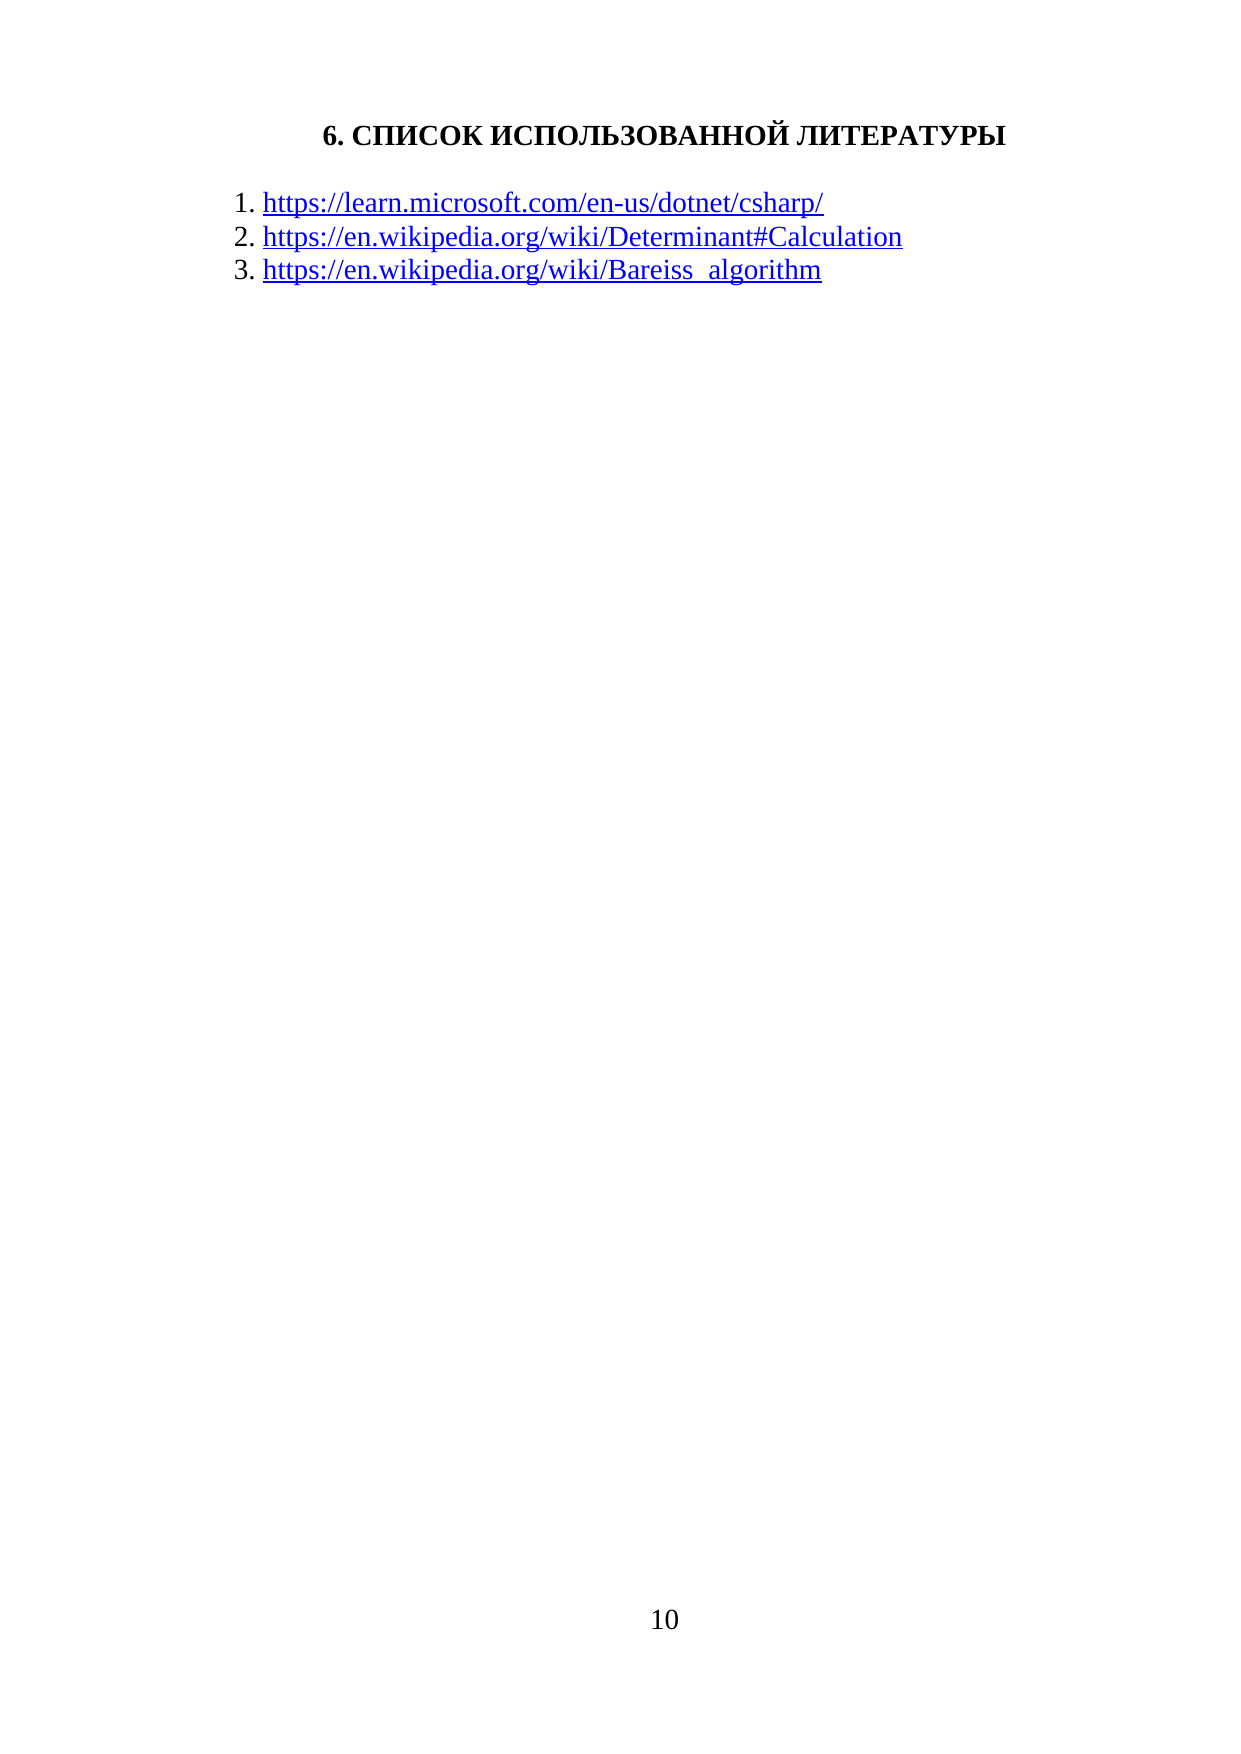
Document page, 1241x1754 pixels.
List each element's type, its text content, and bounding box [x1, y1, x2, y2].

text 3. https://en.wikipedia.org/wiki/Bareiss_algorithm [177, 252, 1152, 286]
text 1. https://learn.microsoft.com/en-us/dotnet/csharp/ [177, 185, 1152, 219]
text 2. https://en.wikipedia.org/wiki/Determinant#Calculation [177, 219, 1152, 252]
subtitle 6. СПИСОК ИСПОЛЬЗОВАННОЙ ЛИТЕРАТУРЫ [177, 118, 1152, 152]
